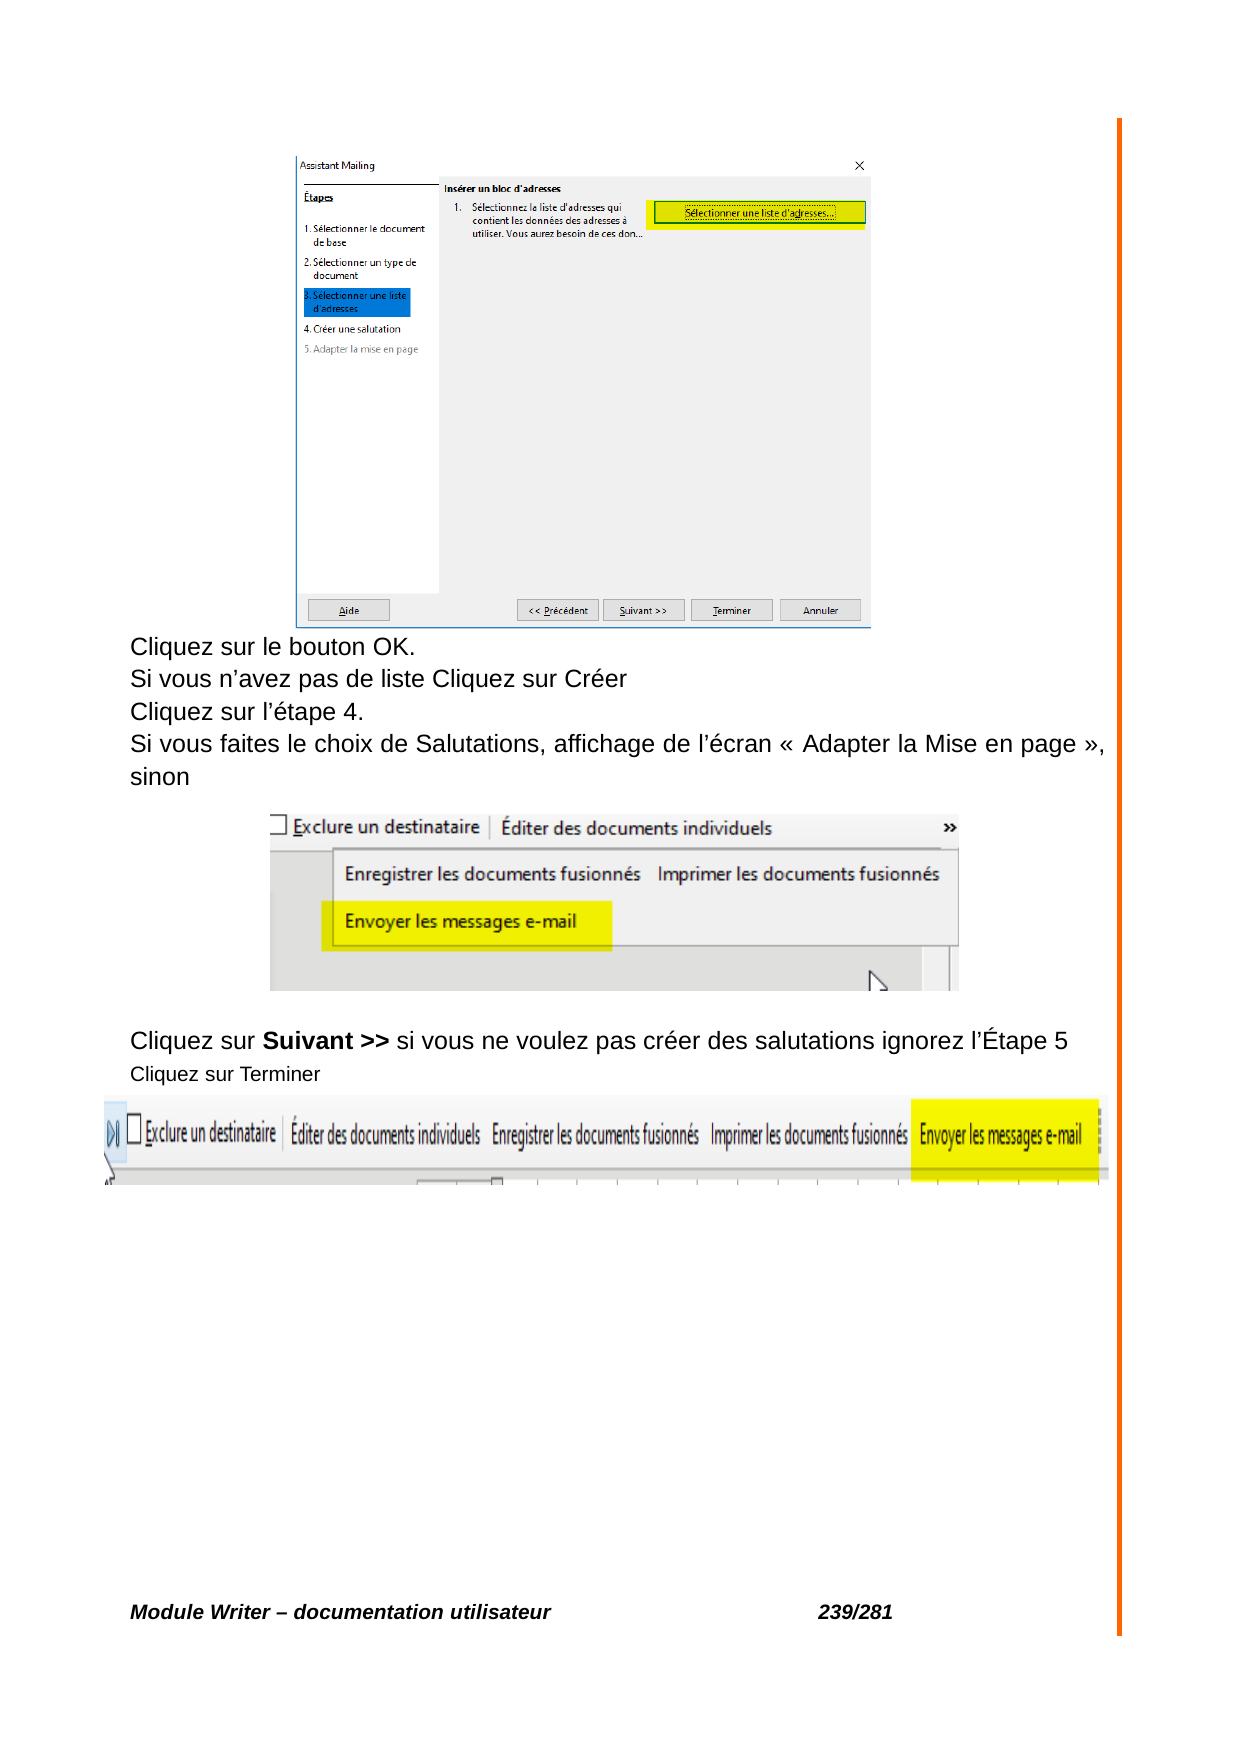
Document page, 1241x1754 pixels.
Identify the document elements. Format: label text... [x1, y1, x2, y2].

text Cliquez sur Terminer [130, 1056, 1105, 1088]
text Cliquez sur Suivant >> si vous ne voulez pas créer des salutations ignorez l’Étape 5 [130, 1023, 1105, 1056]
picture [295, 156, 871, 629]
text Cliquez sur le bouton OK. [130, 629, 1105, 662]
text Si vous n’avez pas de liste Cliquez sur Créer [130, 662, 1105, 694]
text Si vous faites le choix de Salutations, affichage de l’écran « Adapter la Mise en page », sinon [130, 727, 1105, 792]
picture [270, 814, 959, 991]
picture [104, 1095, 1109, 1185]
text Cliquez sur l’étape 4. [130, 694, 1105, 727]
